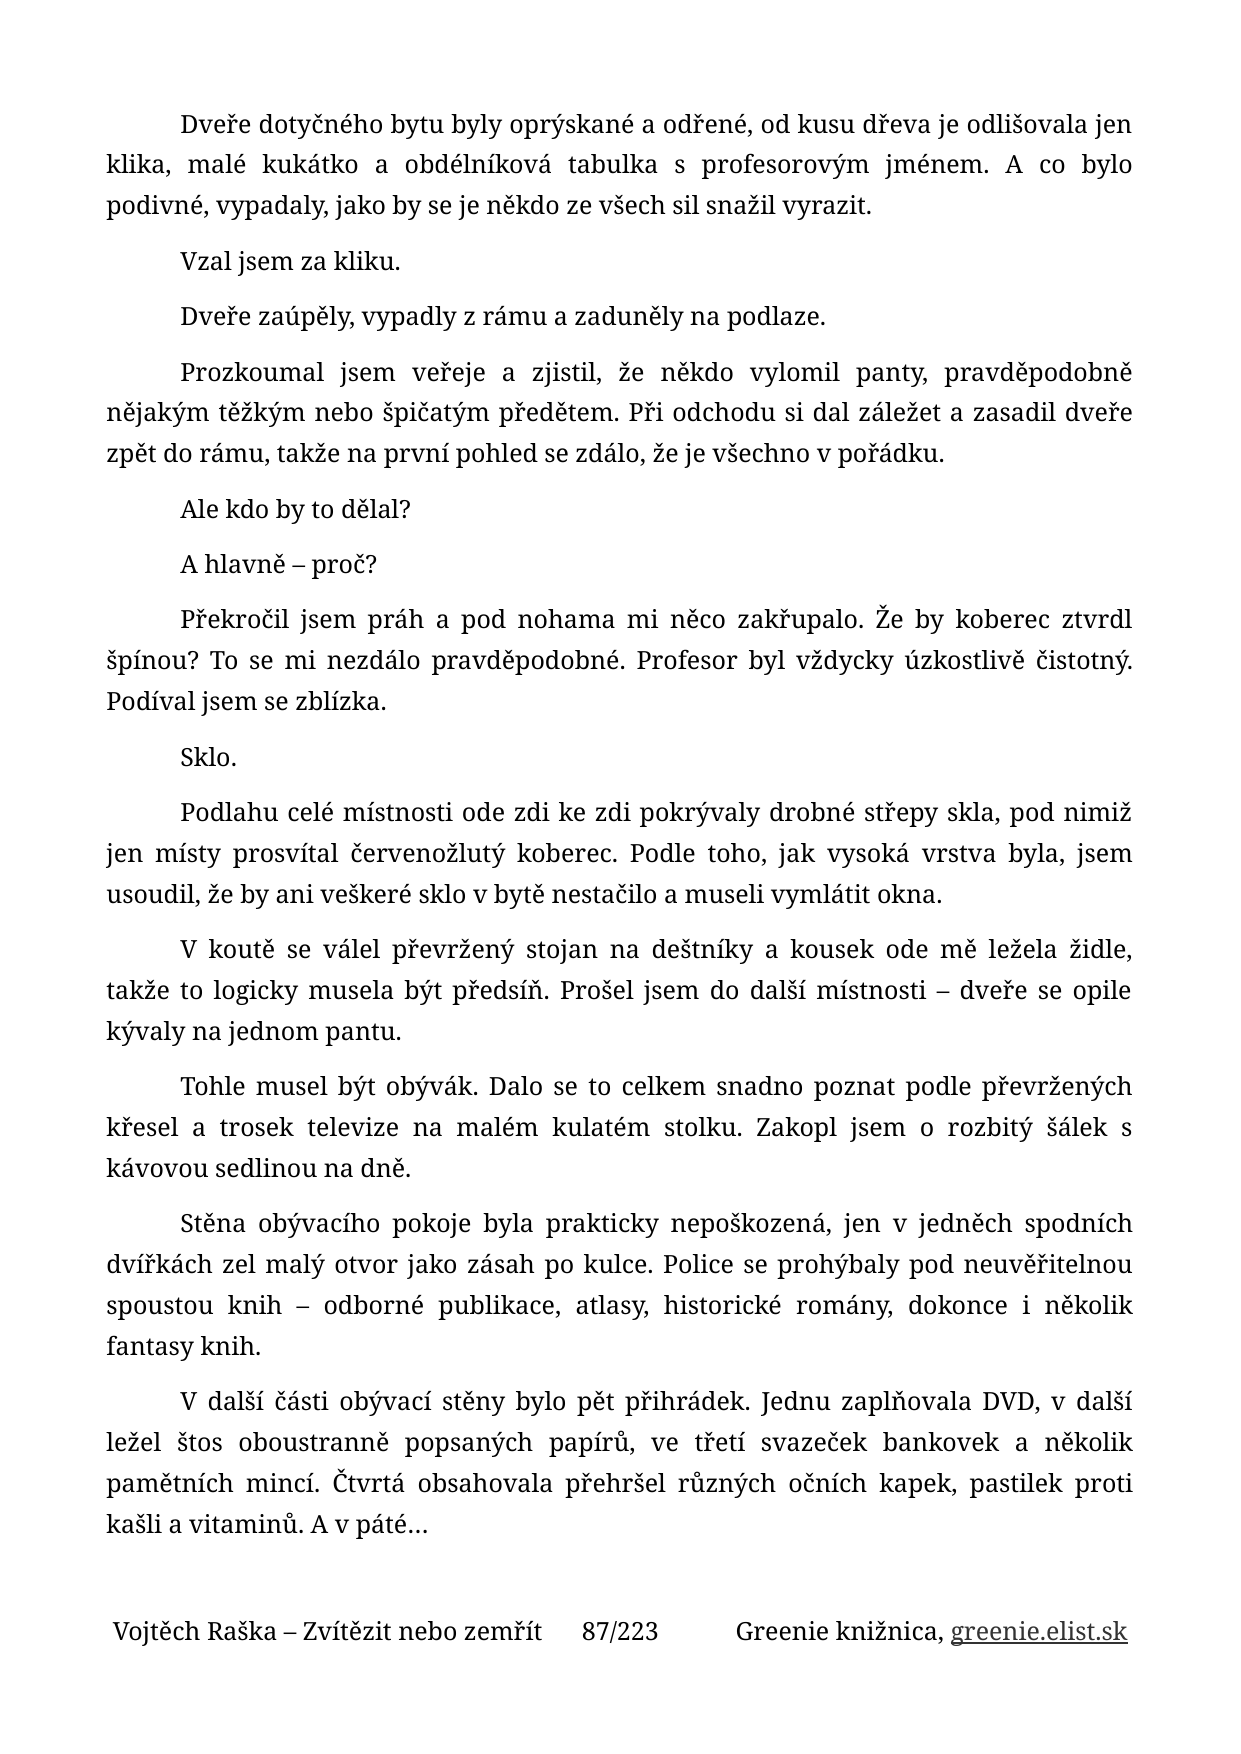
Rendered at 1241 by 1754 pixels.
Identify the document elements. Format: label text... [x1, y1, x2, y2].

text Prozkoumal jsem veřeje a zjistil, že někdo vylomil panty, pravděpodobně nějakým těžkým nebo špičatým předětem. Při odchodu si dal záležet a zasadil dveře zpět do rámu, takže na první pohled se zdálo, že je všechno v pořádku. [106, 354, 1134, 470]
text Podlahu celé místnosti ode zdi ke zdi pokrývaly drobné střepy skla, pod nimiž jen místy prosvítal červenožlutý koberec. Podle toho, jak vysoká vrstva byla, jsem usoudil, že by ani veškeré sklo v bytě nestačilo a museli vymlátit okna. [106, 794, 1134, 910]
text V další části obývací stěny bylo pět přihrádek. Jednu zaplňovala DVD, v další ležel štos oboustranně popsaných papírů, ve třetí svazeček bankovek a několik pamětních mincí. Čtvrtá obsahovala přehršel různých očních kapek, pastilek proti kašli a vitaminů. A v páté… [106, 1384, 1134, 1540]
text Stěna obývacího pokoje byla prakticky nepoškozená, jen v jedněch spodních dvířkách zel malý otvor jako zásah po kulce. Police se prohýbaly pod neuvěřitelnou spoustou knih – odborné publikace, atlasy, historické romány, dokonce i několik fantasy knih. [106, 1206, 1134, 1362]
text V koutě se válel převržený stojan na deštníky a kousek ode mě ležela židle, takže to logicky musela být předsíň. Prošel jsem do další místnosti – dveře se opile kývaly na jednom pantu. [106, 932, 1134, 1047]
text Dveře zaúpěly, vypadly z rámu a zaduněly na podlaze. [106, 299, 1134, 333]
text Překročil jsem práh a pod nohama mi něco zakřupalo. Že by koberec ztvrdl špínou? To se mi nezdálo pravděpodobné. Profesor byl vždycky úzkostlivě čistotný. Podíval jsem se zblízka. [106, 602, 1134, 718]
text Ale kdo by to dělal? [106, 491, 1134, 525]
text A hlavně – proč? [106, 547, 1134, 581]
text Sklo. [106, 739, 1134, 773]
text Vzal jsem za kliku. [106, 243, 1134, 277]
text Dveře dotyčného bytu byly oprýskané a odřené, od kusu dřeva je odlišovala jen klika, malé kukátko a obdélníková tabulka s profesorovým jménem. A co bylo podivné, vypadaly, jako by se je někdo ze všech sil snažil vyrazit. [106, 106, 1134, 222]
text Tohle musel být obývák. Dalo se to celkem snadno poznat podle převržených křesel a trosek televize na malém kulatém stolku. Zakopl jsem o rozbitý šálek s kávovou sedlinou na dně. [106, 1069, 1134, 1184]
